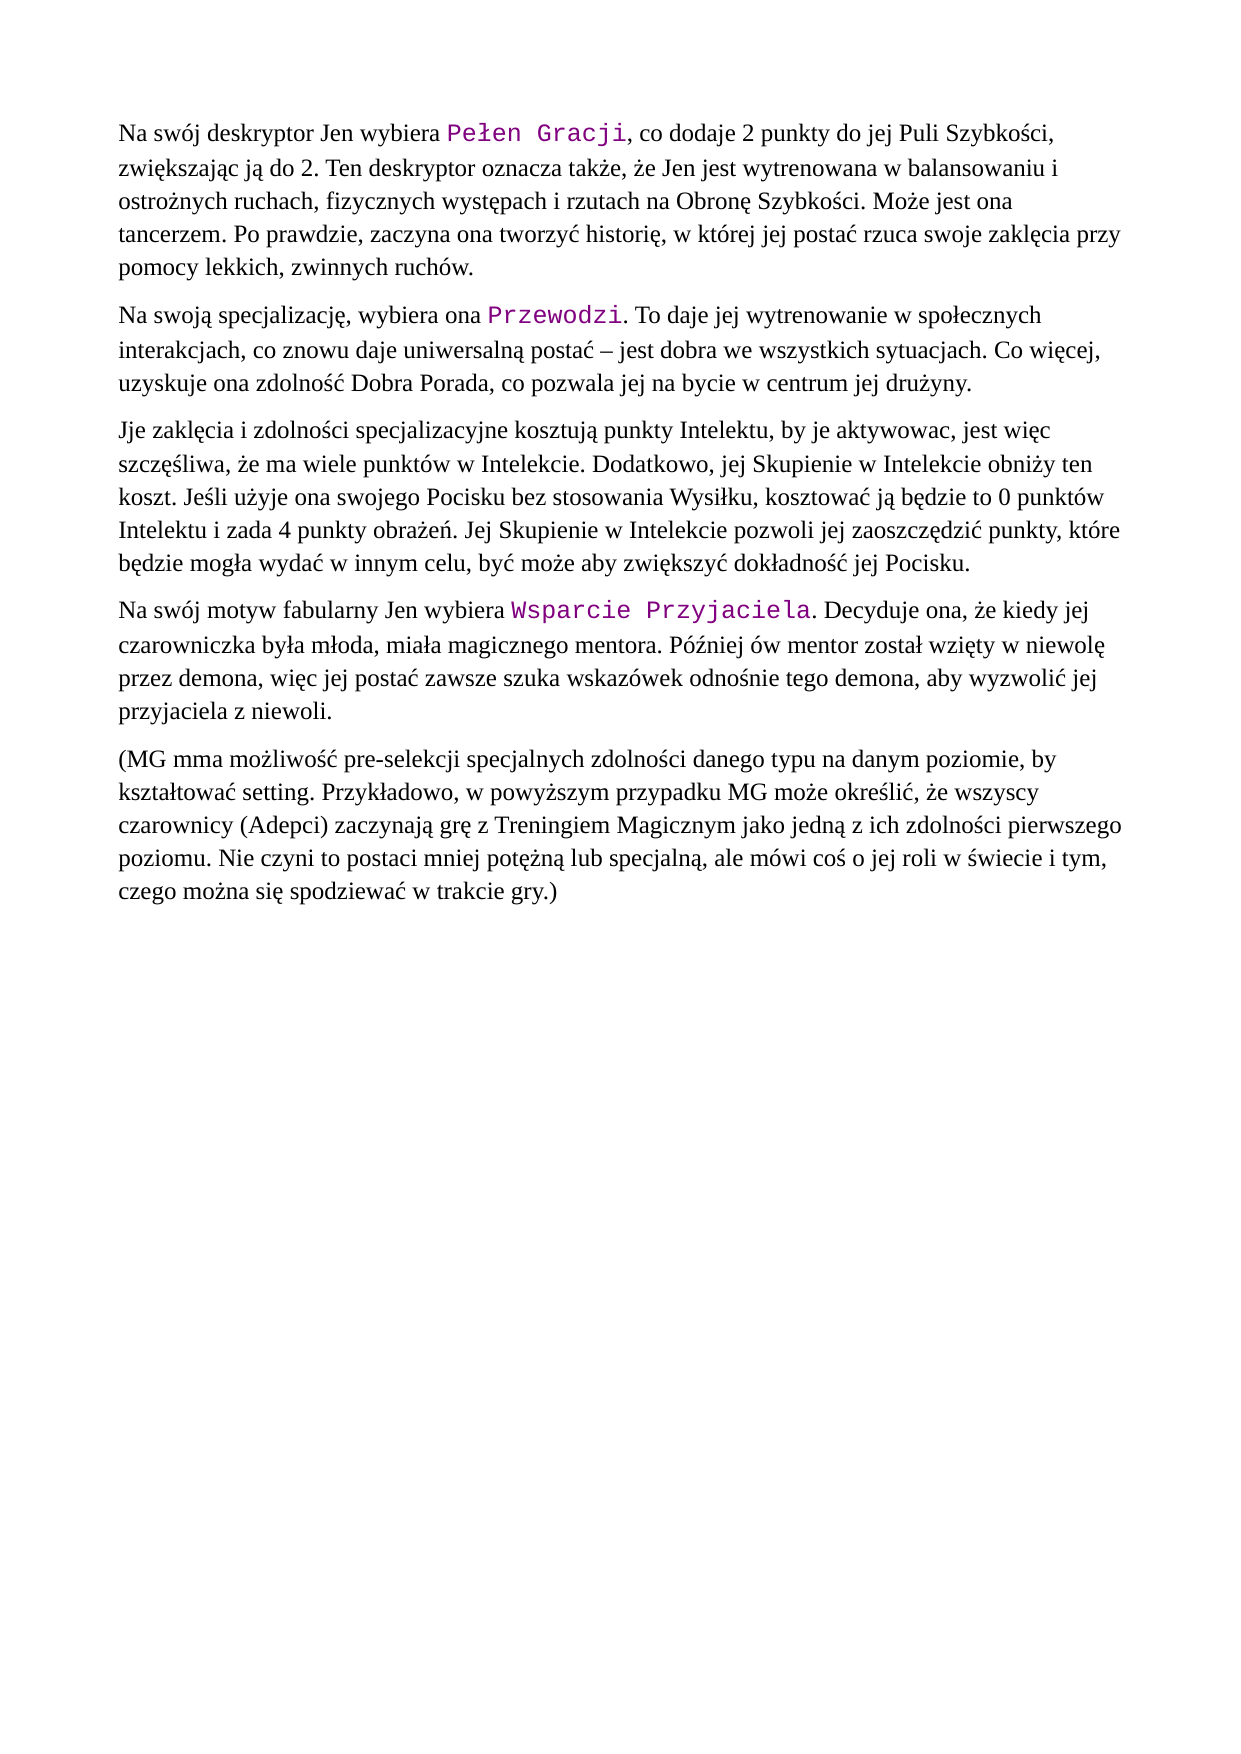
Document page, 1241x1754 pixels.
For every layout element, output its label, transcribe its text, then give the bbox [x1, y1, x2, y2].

text Na swój deskryptor Jen wybiera Pełen Gracji, co dodaje 2 punkty do jej Puli Szybkości, zwiększając ją do 2. Ten deskryptor oznacza także, że Jen jest wytrenowana w balansowaniu i ostrożnych ruchach, fizycznych występach i rzutach na Obronę Szybkości. Może jest ona tancerzem. Po prawdzie, zaczyna ona tworzyć historię, w której jej postać rzuca swoje zaklęcia przy pomocy lekkich, zwinnych ruchów. [118, 118, 1122, 281]
text Na swoją specjalizację, wybiera ona Przewodzi. To daje jej wytrenowanie w społecznych interakcjach, co znowu daje uniwersalną postać – jest dobra we wszystkich sytuacjach. Co więcej, uzyskuje ona zdolność Dobra Porada, co pozwala jej na bycie w centrum jej drużyny. [118, 300, 1122, 397]
text (MG mma możliwość pre-selekcji specjalnych zdolności danego typu na danym poziomie, by kształtować setting. Przykładowo, w powyższym przypadku MG może określić, że wszyscy czarownicy (Adepci) zaczynają grę z Treningiem Magicznym jako jedną z ich zdolności pierwszego poziomu. Nie czyni to postaci mniej potężną lub specjalną, ale mówi coś o jej roli w świecie i tym, czego można się spodziewać w trakcie gry.) [118, 744, 1122, 905]
text Jje zaklęcia i zdolności specjalizacyjne kosztują punkty Intelektu, by je aktywowac, jest więc szczęśliwa, że ma wiele punktów w Intelekcie. Dodatkowo, jej Skupienie w Intelekcie obniży ten koszt. Jeśli użyje ona swojego Pocisku bez stosowania Wysiłku, kosztować ją będzie to 0 punktów Intelektu i zada 4 punkty obrażeń. Jej Skupienie w Intelekcie pozwoli jej zaoszczędzić punkty, które będzie mogła wydać w innym celu, być może aby zwiększyć dokładność jej Pocisku. [118, 416, 1122, 576]
text Na swój motyw fabularny Jen wybiera Wsparcie Przyjaciela. Decyduje ona, że kiedy jej czarowniczka była młoda, miała magicznego mentora. Później ów mentor został wzięty w niewolę przez demona, więc jej postać zawsze szuka wskazówek odnośnie tego demona, aby wyzwolić jej przyjaciela z niewoli. [118, 595, 1122, 725]
